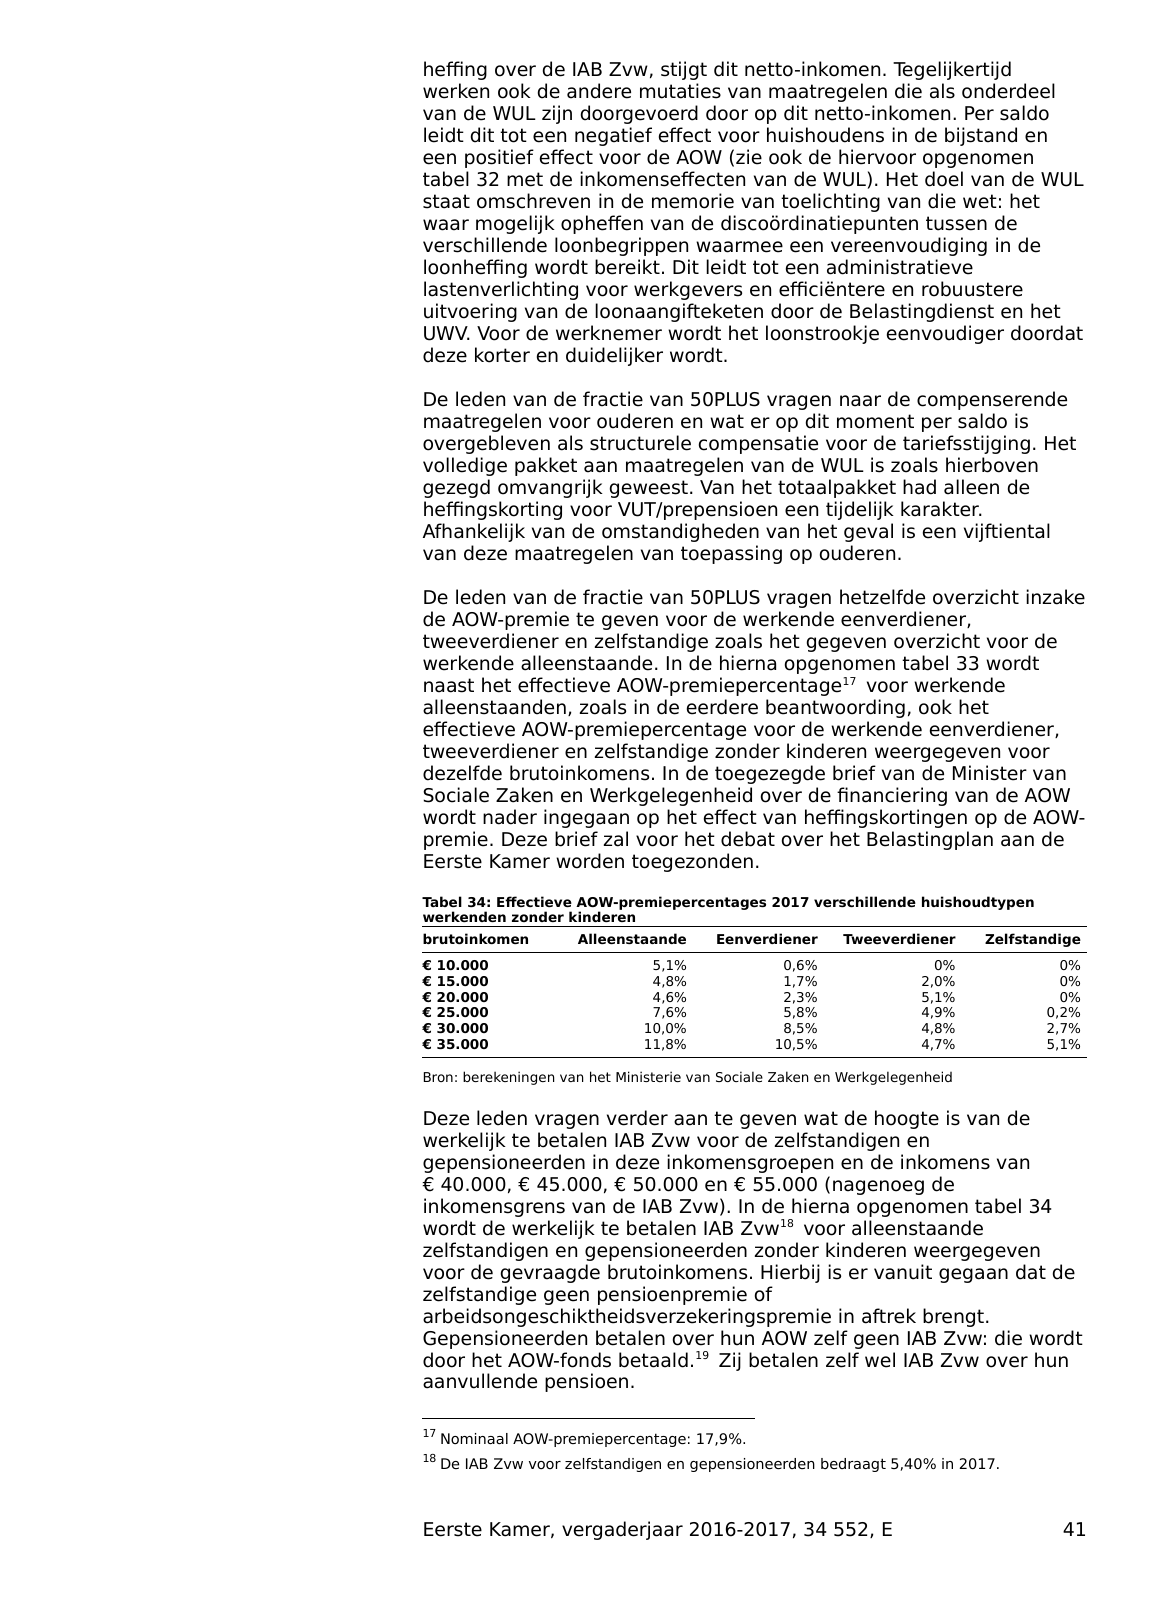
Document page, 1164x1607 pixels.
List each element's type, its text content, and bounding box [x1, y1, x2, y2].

table_cell 5,1% [823, 989, 961, 1005]
table_cell € 35.000 [422, 1037, 560, 1057]
table_header Tabel 34: Effectieve AOW-premiepercentages 2017 verschillende huishoudtypen werkenden zonder kinderen [422, 895, 1087, 926]
table_cell 0% [961, 989, 1087, 1005]
text De leden van de fractie van 50PLUS vragen hetzelfde overzicht inzake de AOW-premie te geven voor de werkende eenverdiener, tweeverdiener en zelfstandige zoals het gegeven overzicht voor de werkende alleenstaande. In de hierna opgenomen tabel 33 wordt naast het effectieve AOW-premiepercentage voor werkende alleenstaanden, zoals in de eerdere beantwoording, ook het effectieve AOW-premiepercentage voor de werkende eenverdiener, tweeverdiener en zelfstandige zonder kinderen weergegeven voor dezelfde brutoinkomens. In de toegezegde brief van de Minister van Sociale Zaken en Werkgelegenheid over de financiering van de AOW wordt nader ingegaan op het effect van heffingskortingen op de AOW-premie. Deze brief zal voor het debat over het Belastingplan aan de Eerste Kamer worden toegezonden. [422, 587, 1087, 873]
table_cell 0% [823, 953, 961, 974]
table_cell 2,0% [823, 974, 961, 989]
table_cell 8,5% [693, 1021, 823, 1037]
text Deze leden vragen verder aan te geven wat de hoogte is van de werkelijk te betalen IAB Zvw voor de zelfstandigen en gepensioneerden in deze inkomensgroepen en de inkomens van € 40.000, € 45.000, € 50.000 en € 55.000 (nagenoeg de inkomensgrens van de IAB Zvw). In de hierna opgenomen tabel 34 wordt de werkelijk te betalen IAB Zvw voor alleenstaande zelfstandigen en gepensioneerden zonder kinderen weergegeven voor de gevraagde brutoinkomens. Hierbij is er vanuit gegaan dat de zelfstandige geen pensioenpremie of arbeidsongeschiktheidsverzekeringspremie in aftrek brengt. Gepensioneerden betalen over hun AOW zelf geen IAB Zvw: die wordt door het AOW-fonds betaald. Zij betalen zelf wel IAB Zvw over hun aanvullende pensioen. [422, 1108, 1087, 1393]
table_cell 2,3% [693, 989, 823, 1005]
table_cell 5,1% [560, 953, 693, 974]
table_cell Alleenstaande [560, 927, 693, 952]
table_cell € 10.000 [422, 953, 560, 974]
table_cell 0,2% [961, 1005, 1087, 1021]
table_cell 2,7% [961, 1021, 1087, 1037]
table_cell € 30.000 [422, 1021, 560, 1037]
table_cell 4,9% [823, 1005, 961, 1021]
table_cell € 20.000 [422, 989, 560, 1005]
table_cell 4,8% [560, 974, 693, 989]
table_cell 1,7% [693, 974, 823, 989]
table_cell 11,8% [560, 1037, 693, 1057]
table_cell 4,7% [823, 1037, 961, 1057]
table_cell brutoinkomen [422, 927, 560, 952]
table_cell 5,8% [693, 1005, 823, 1021]
table_cell 4,8% [823, 1021, 961, 1037]
table_cell 0% [961, 953, 1087, 974]
table_cell 5,1% [961, 1037, 1087, 1057]
table_cell € 25.000 [422, 1005, 560, 1021]
table_cell Tweeverdiener [823, 927, 961, 952]
table_cell 0,6% [693, 953, 823, 974]
table_cell 10,5% [693, 1037, 823, 1057]
table_cell Bron: berekeningen van het Ministerie van Sociale Zaken en Werkgelegenheid [422, 1058, 1087, 1086]
table_cell 4,6% [560, 989, 693, 1005]
table_cell 10,0% [560, 1021, 693, 1037]
text heffing over de IAB Zvw, stijgt dit netto-inkomen. Tegelijkertijd werken ook de andere mutaties van maatregelen die als onderdeel van de WUL zijn doorgevoerd door op dit netto-inkomen. Per saldo leidt dit tot een negatief effect voor huishoudens in de bijstand en een positief effect voor de AOW (zie ook de hiervoor opgenomen tabel 32 met de inkomenseffecten van de WUL). Het doel van de WUL staat omschreven in de memorie van toelichting van die wet: het waar mogelijk opheffen van de discoördinatiepunten tussen de verschillende loonbegrippen waarmee een vereenvoudiging in de loonheffing wordt bereikt. Dit leidt tot een administratieve lastenverlichting voor werkgevers en efficiëntere en robuustere uitvoering van de loonaangifteketen door de Belastingdienst en het UWV. Voor de werknemer wordt het loonstrookje eenvoudiger doordat deze korter en duidelijker wordt. [422, 59, 1087, 367]
table_cell 0% [961, 974, 1087, 989]
text De IAB Zvw voor zelfstandigen en gepensioneerden bedraagt 5,40% in 2017. [422, 1452, 1087, 1474]
table_cell Zelfstandige [961, 927, 1087, 952]
table_cell € 15.000 [422, 974, 560, 989]
table_cell Eenverdiener [693, 927, 823, 952]
table_cell 7,6% [560, 1005, 693, 1021]
text De leden van de fractie van 50PLUS vragen naar de compenserende maatregelen voor ouderen en wat er op dit moment per saldo is overgebleven als structurele compensatie voor de tariefsstijging. Het volledige pakket aan maatregelen van de WUL is zoals hierboven gezegd omvangrijk geweest. Van het totaalpakket had alleen de heffingskorting voor VUT/prepensioen een tijdelijk karakter. Afhankelijk van de omstandigheden van het geval is een vijftiental van deze maatregelen van toepassing op ouderen. [422, 389, 1087, 565]
text Nominaal AOW-premiepercentage: 17,9%. [422, 1427, 1087, 1449]
